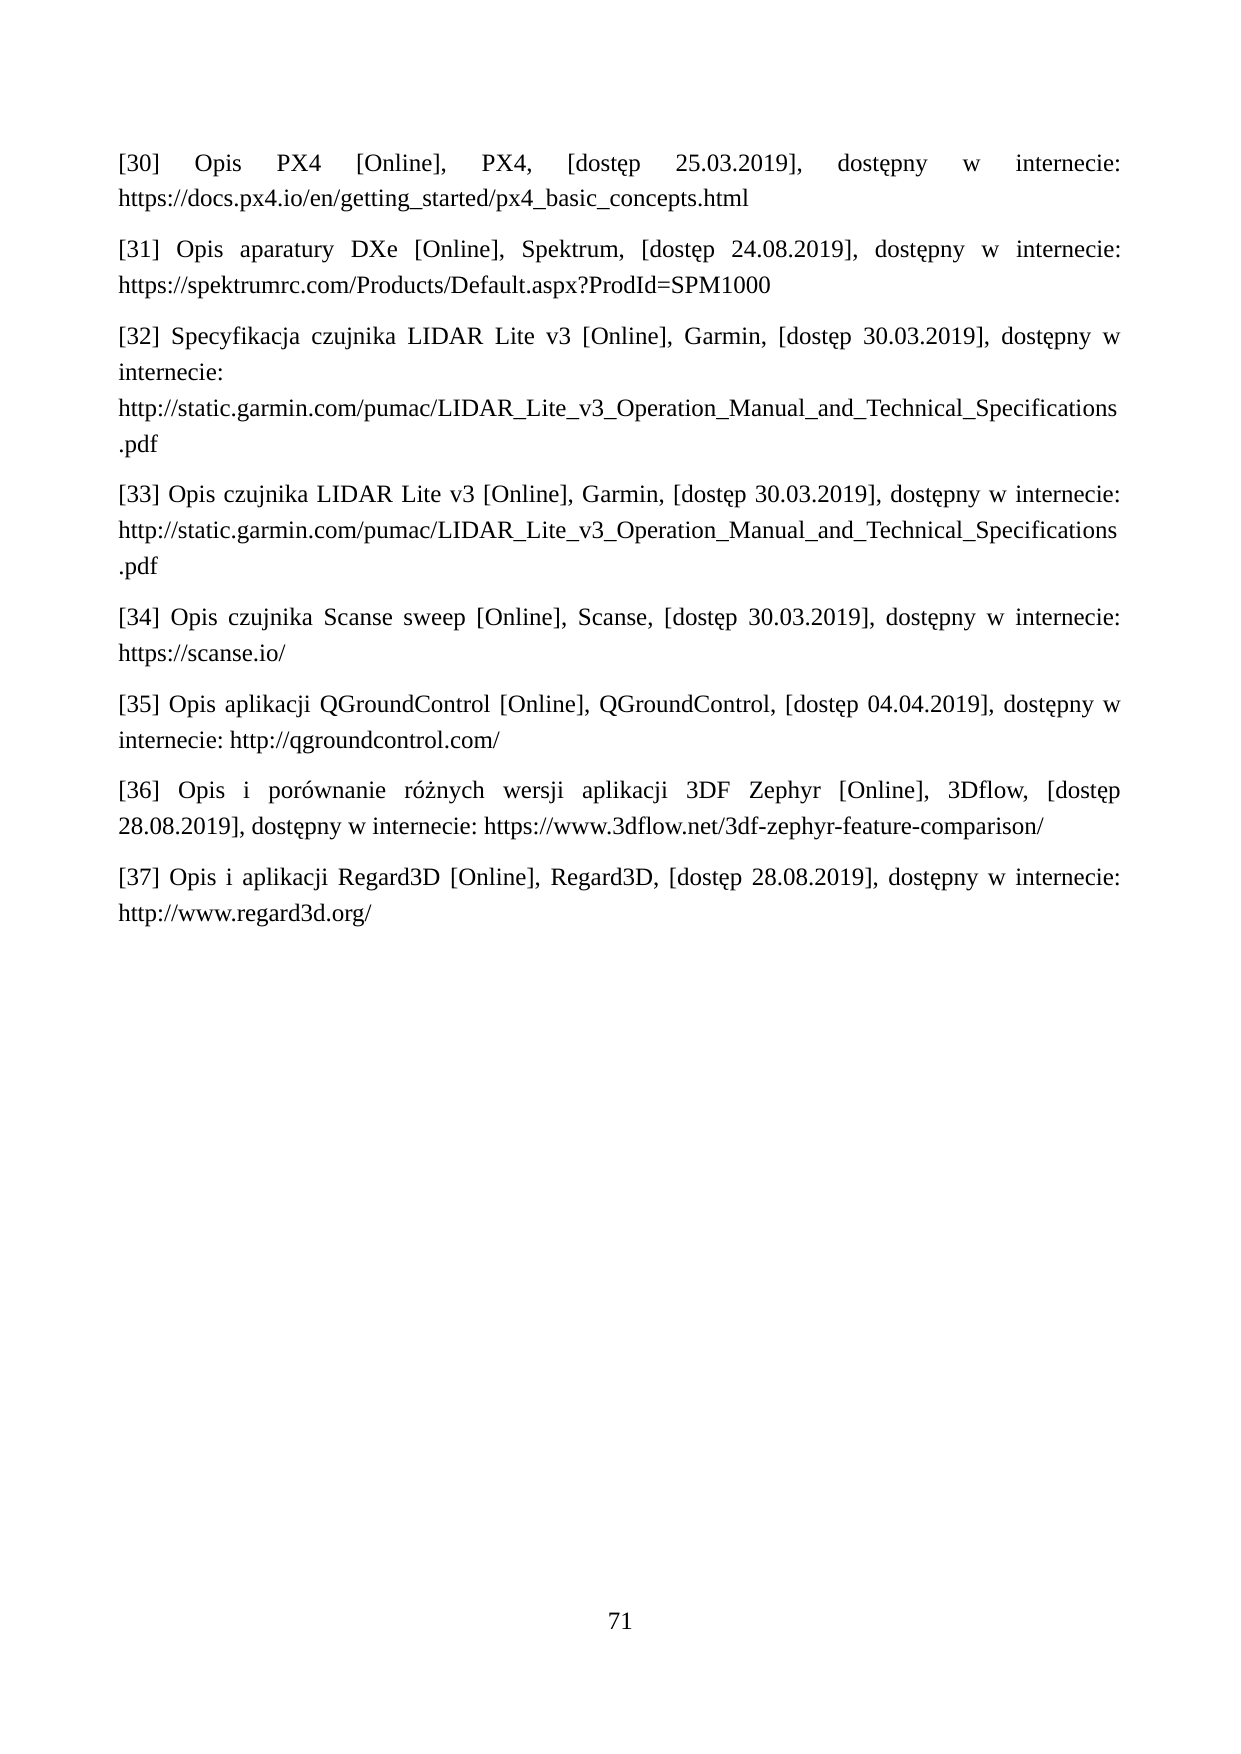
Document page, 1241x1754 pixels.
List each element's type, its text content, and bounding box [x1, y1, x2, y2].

text [32] Specyfikacja czujnika LIDAR Lite v3 [Online], Garmin, [dostęp 30.03.2019], dostępny w internecie: http://static.garmin.com/pumac/LIDAR_Lite_v3_Operation_Manual_and_Technical_Specifications.pdf [118, 321, 1122, 457]
text [30] Opis PX4 [Online], PX4, [dostęp 25.03.2019], dostępny w internecie: https://docs.px4.io/en/getting_started/px4_basic_concepts.html [118, 148, 1122, 212]
text [36] Opis i porównanie różnych wersji aplikacji 3DF Zephyr [Online], 3Dflow, [dostęp 28.08.2019], dostępny w internecie: https://www.3dflow.net/3df-zephyr-feature-comparison/ [118, 775, 1122, 840]
text [35] Opis aplikacji QGroundControl [Online], QGroundControl, [dostęp 04.04.2019], dostępny w internecie: http://qgroundcontrol.com/ [118, 689, 1122, 753]
text [33] Opis czujnika LIDAR Lite v3 [Online], Garmin, [dostęp 30.03.2019], dostępny w internecie: http://static.garmin.com/pumac/LIDAR_Lite_v3_Operation_Manual_and_Technical_Specifications.pdf [118, 479, 1122, 580]
text [31] Opis aparatury DXe [Online], Spektrum, [dostęp 24.08.2019], dostępny w internecie: https://spektrumrc.com/Products/Default.aspx?ProdId=SPM1000 [118, 234, 1122, 299]
text [34] Opis czujnika Scanse sweep [Online], Scanse, [dostęp 30.03.2019], dostępny w internecie: https://scanse.io/ [118, 602, 1122, 667]
text [37] Opis i aplikacji Regard3D [Online], Regard3D, [dostęp 28.08.2019], dostępny w internecie: http://www.regard3d.org/ [118, 862, 1122, 927]
